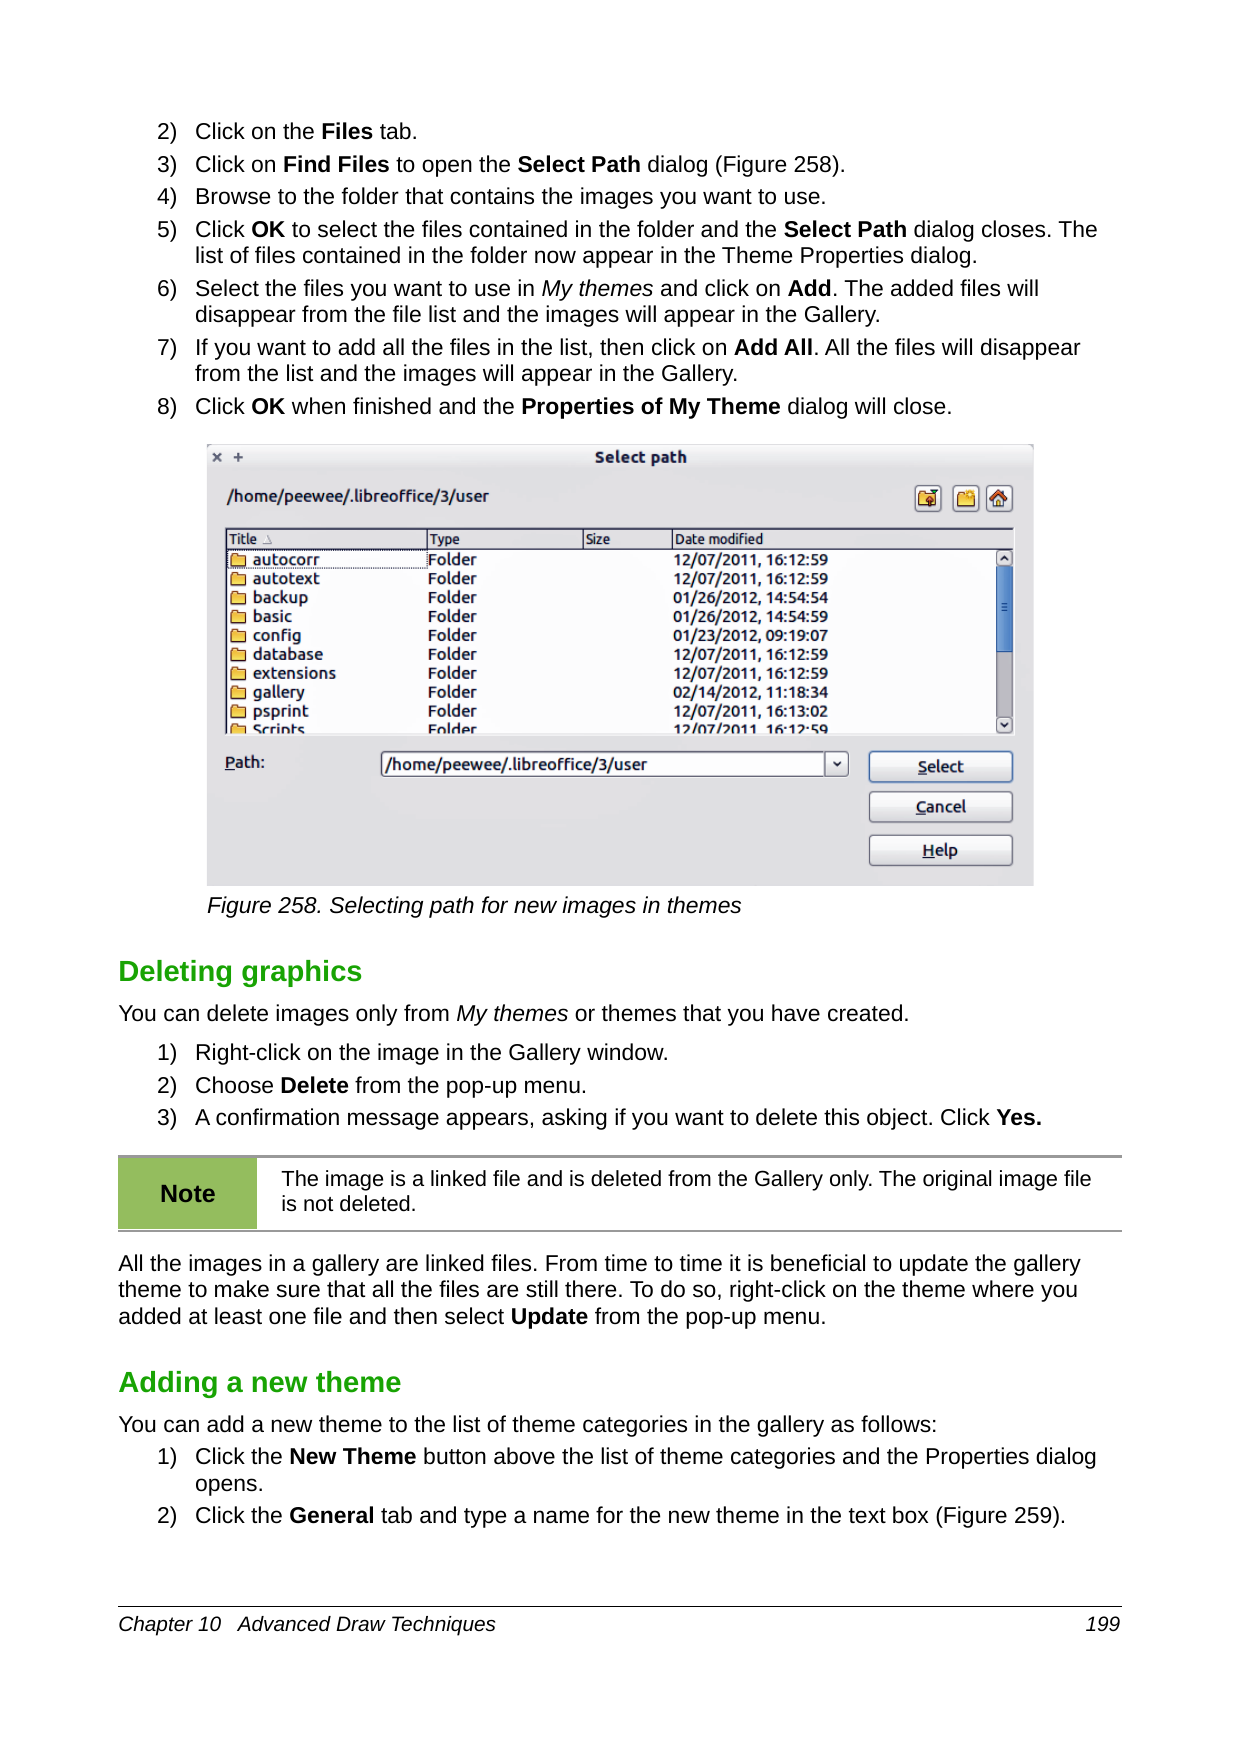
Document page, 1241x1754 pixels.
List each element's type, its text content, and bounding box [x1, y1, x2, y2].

list If you want to add all the files in the list, then click on Add All. All the files will disappear from the list and the images will appear in the Gallery. [177, 334, 1122, 387]
list Browse to the folder that contains the images you want to use. [177, 183, 1122, 210]
text All the images in a gallery are linked files. From time to time it is beneficial to update the gallery theme to make sure that all the files are still there. To do so, right-click on the theme where you added at least one file and then select Update from the pop-up menu. [118, 1250, 1122, 1329]
list Click OK to select the files contained in the folder and the Select Path dialog closes. The list of files contained in the folder now appear in the Theme Properties dialog. [177, 216, 1122, 269]
table_header Note [118, 1158, 257, 1229]
text You can delete images only from My themes or themes that you have created. [118, 1000, 1122, 1026]
list Click on Find Files to open the Select Path dialog (Figure 258). [177, 151, 1122, 177]
list Click OK when finished and the Properties of My Theme dialog will close. [177, 393, 1122, 419]
list Choose Delete from the pop-up menu. [177, 1072, 1122, 1098]
list Right-click on the image in the Gallery window. [177, 1039, 1122, 1065]
subtitle Deleting graphics [118, 954, 1122, 988]
list Select the files you want to use in My themes and click on Add. The added files will disappear from the file list and the images will appear in the Gallery. [177, 275, 1122, 328]
list Click the General tab and type a name for the new theme in the text box (Figure 259). [177, 1502, 1122, 1529]
picture [206, 444, 1034, 886]
list Click on the Files tab. [177, 118, 1122, 144]
subtitle Adding a new theme [118, 1364, 1122, 1398]
text Figure 258. Selecting path for new images in themes [207, 892, 1033, 919]
list Click the New Theme button above the list of theme categories and the Properties dialog opens. [177, 1443, 1122, 1496]
list You can add a new theme to the list of theme categories in the gallery as follows: [118, 1411, 1122, 1437]
list A confirmation message appears, asking if you want to delete this object. Click Yes. [177, 1104, 1122, 1131]
table_header The image is a linked file and is deleted from the Gallery only. The original image file is not deleted. [258, 1158, 1122, 1229]
